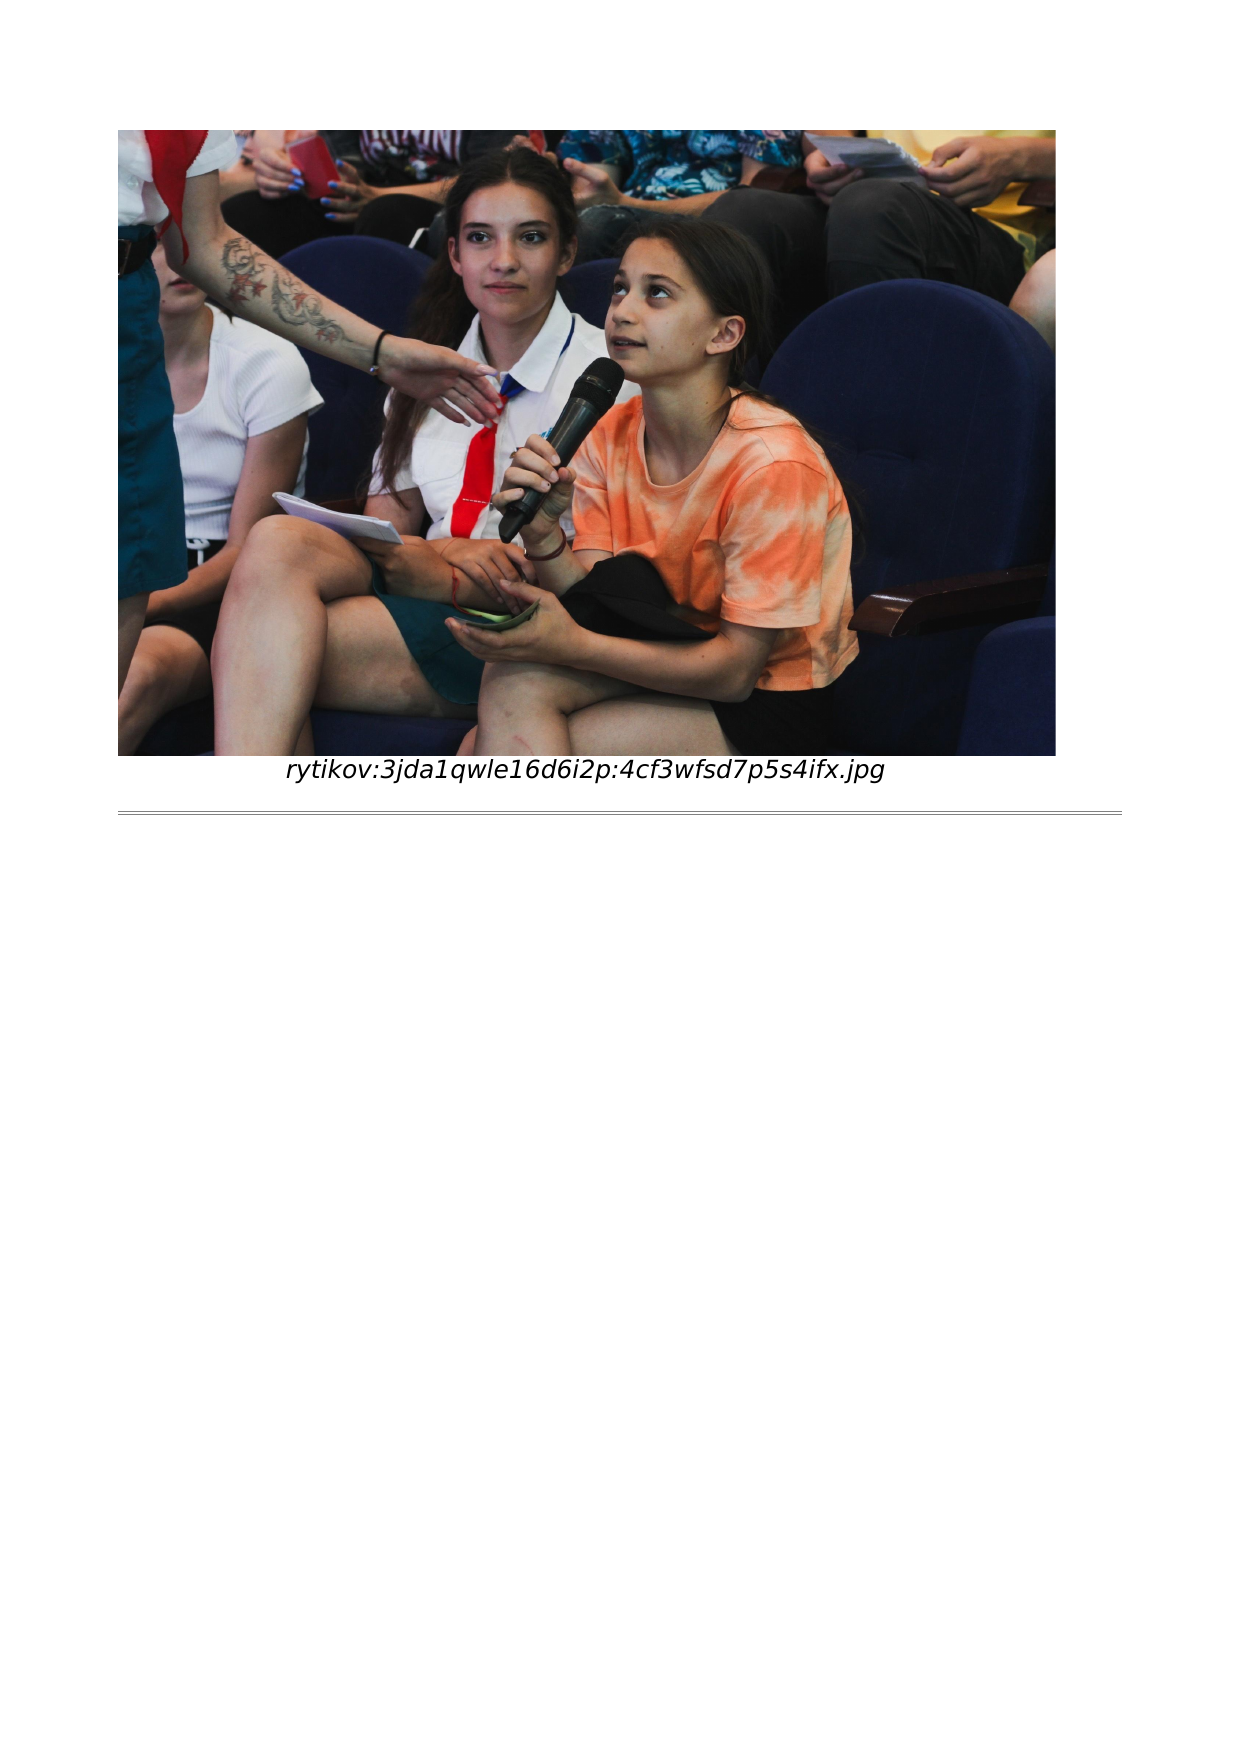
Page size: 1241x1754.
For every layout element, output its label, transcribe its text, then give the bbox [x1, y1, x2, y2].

picture [118, 130, 1056, 756]
text rytikov:3jda1qwle16d6i2p:4cf3wfsd7p5s4ifx.jpg [118, 756, 1056, 784]
